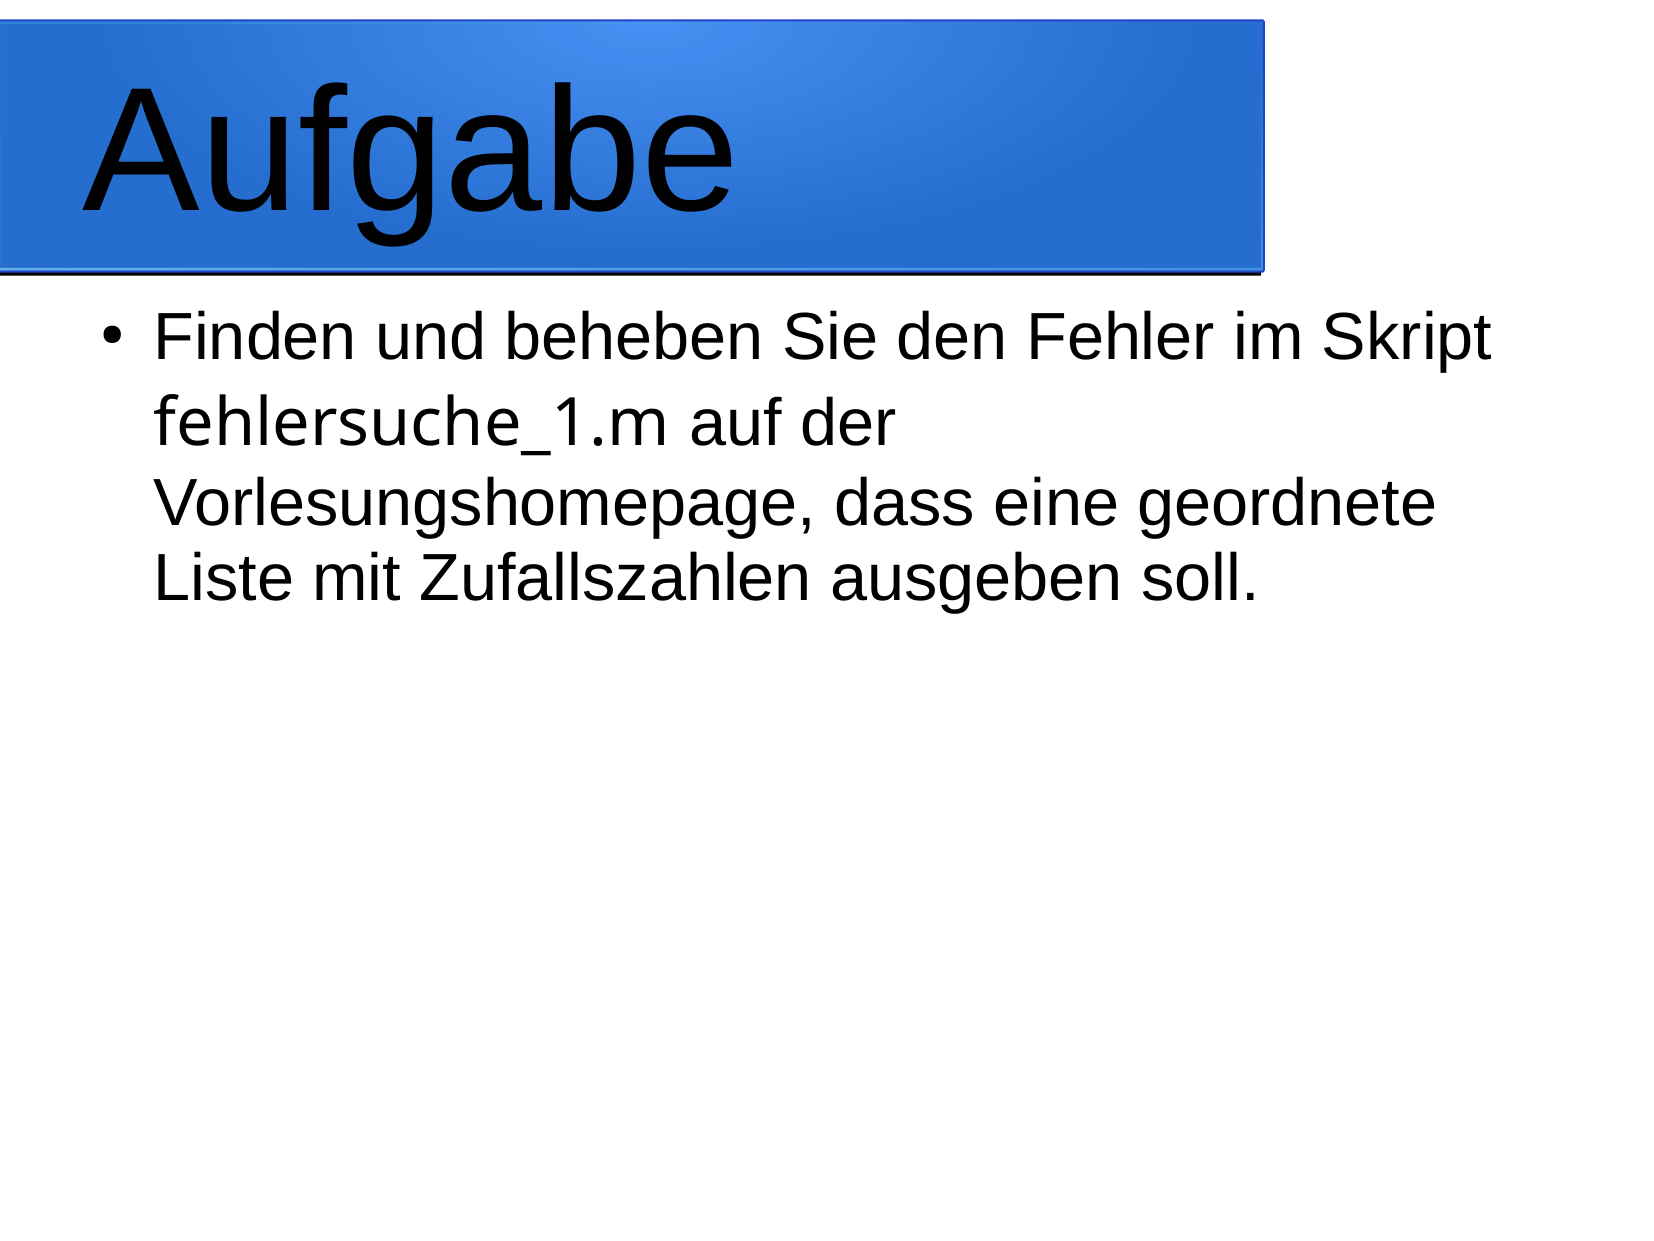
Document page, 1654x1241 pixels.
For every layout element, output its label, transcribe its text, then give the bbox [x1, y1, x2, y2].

list Finden und beheben Sie den Fehler im Skript fehlersuche_1.m auf der Vorlesungshomepage, dass eine geordnete Liste mit Zufallszahlen ausgeben soll. [82, 299, 1571, 1019]
title Aufgabe [82, 47, 1235, 252]
